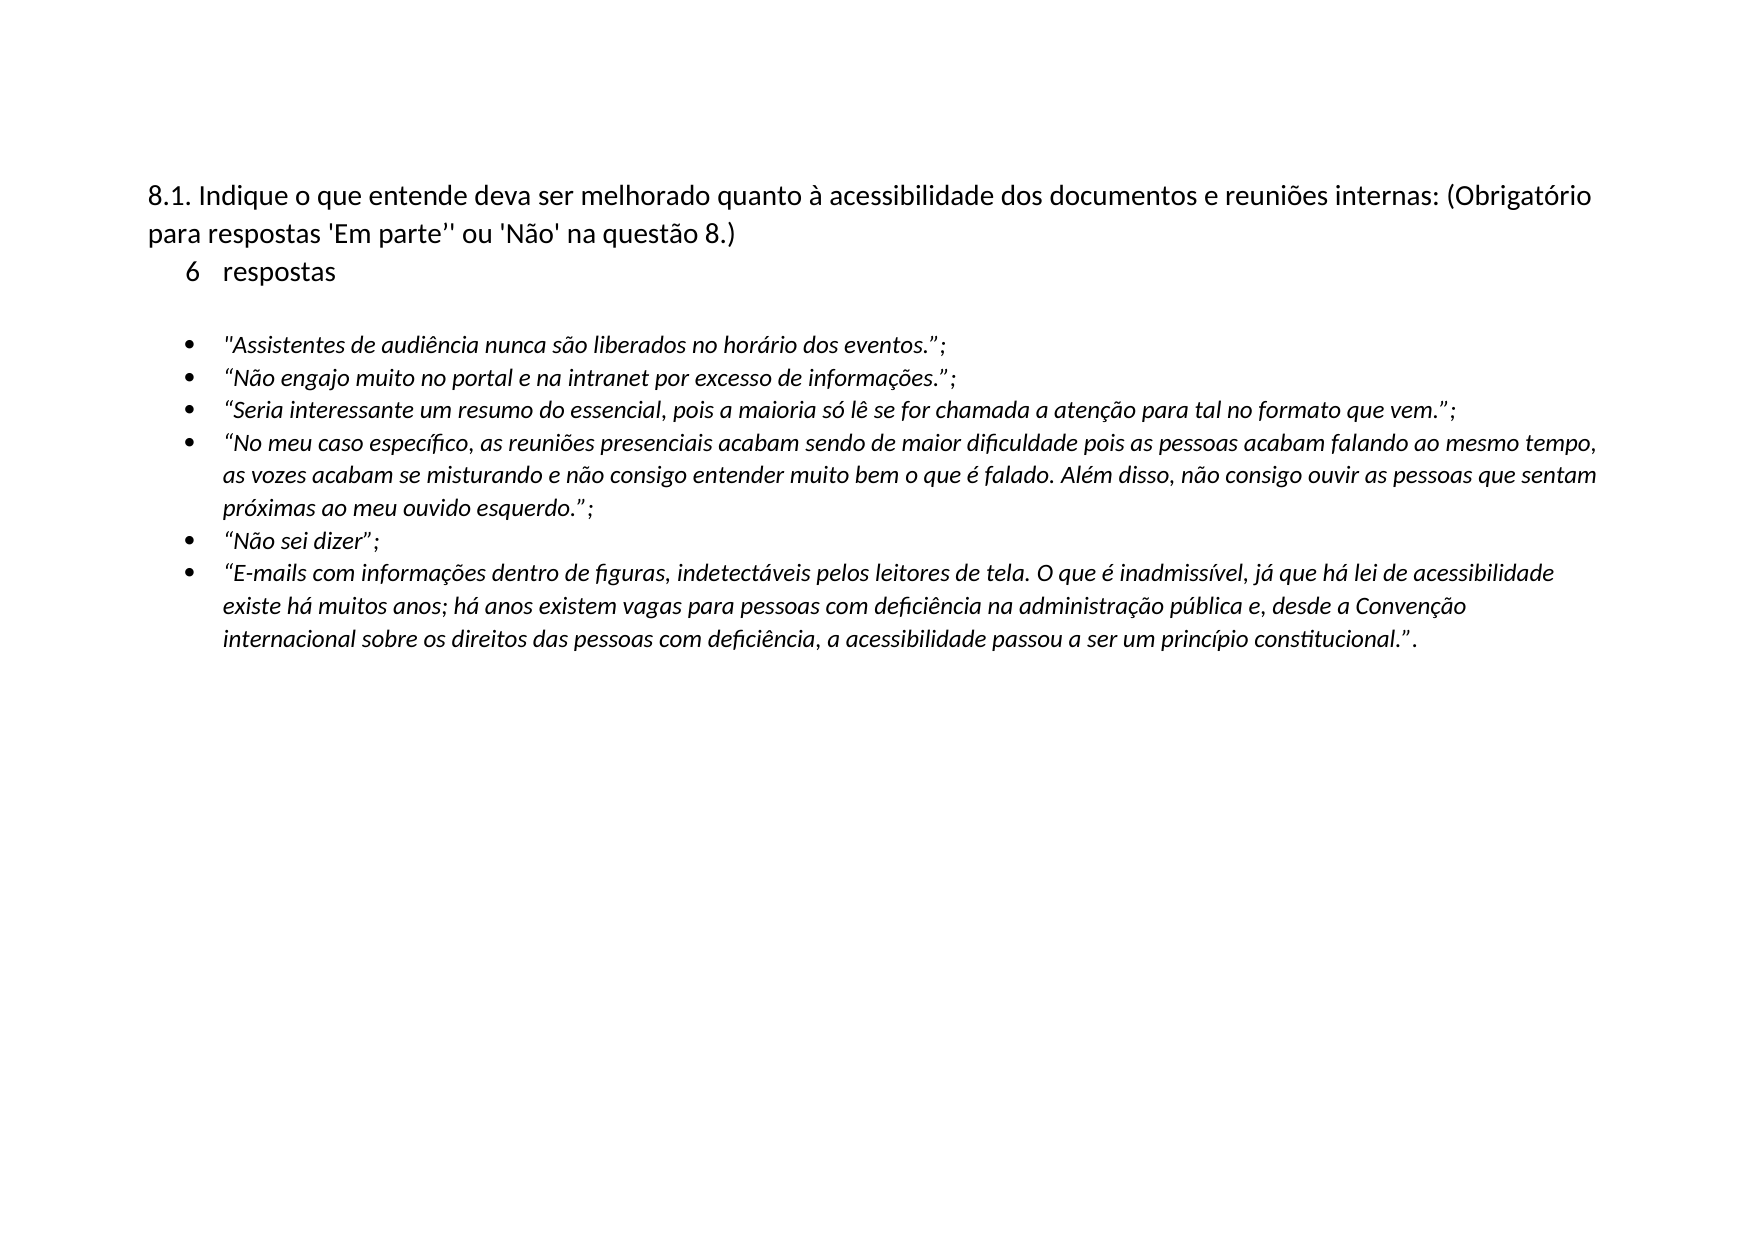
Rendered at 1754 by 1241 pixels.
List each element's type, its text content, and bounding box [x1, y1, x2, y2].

list "Assistentes de audiência nunca são liberados no horário dos eventos.”; [185, 329, 1606, 360]
list “Não engajo muito no portal e na intranet por excesso de informações.”; [185, 362, 1606, 392]
list “Não sei dizer”; [185, 525, 1606, 555]
list “Seria interessante um resumo do essencial, pois a maioria só lê se for chamada a atenção para tal no formato que vem.”; [185, 394, 1606, 425]
list “E-mails com informações dentro de figuras, indetectáveis pelos leitores de tela. O que é inadmissível, já que há lei de acessibilidade existe há muitos anos; há anos existem vagas para pessoas com deficiência na administração pública e, desde a Convenção internacional sobre os direitos das pessoas com deficiência, a acessibilidade passou a ser um princípio constitucional.”. [185, 557, 1606, 653]
list respostas [185, 253, 1606, 289]
text 8.1. Indique o que entende deva ser melhorado quanto à acessibilidade dos documentos e reuniões internas: (Obrigatório para respostas 'Em parte’' ou 'Não' na questão 8.) [148, 177, 1606, 251]
list “No meu caso específico, as reuniões presenciais acabam sendo de maior dificuldade pois as pessoas acabam falando ao mesmo tempo, as vozes acabam se misturando e não consigo entender muito bem o que é falado. Além disso, não consigo ouvir as pessoas que sentam próximas ao meu ouvido esquerdo.”; [185, 427, 1606, 523]
